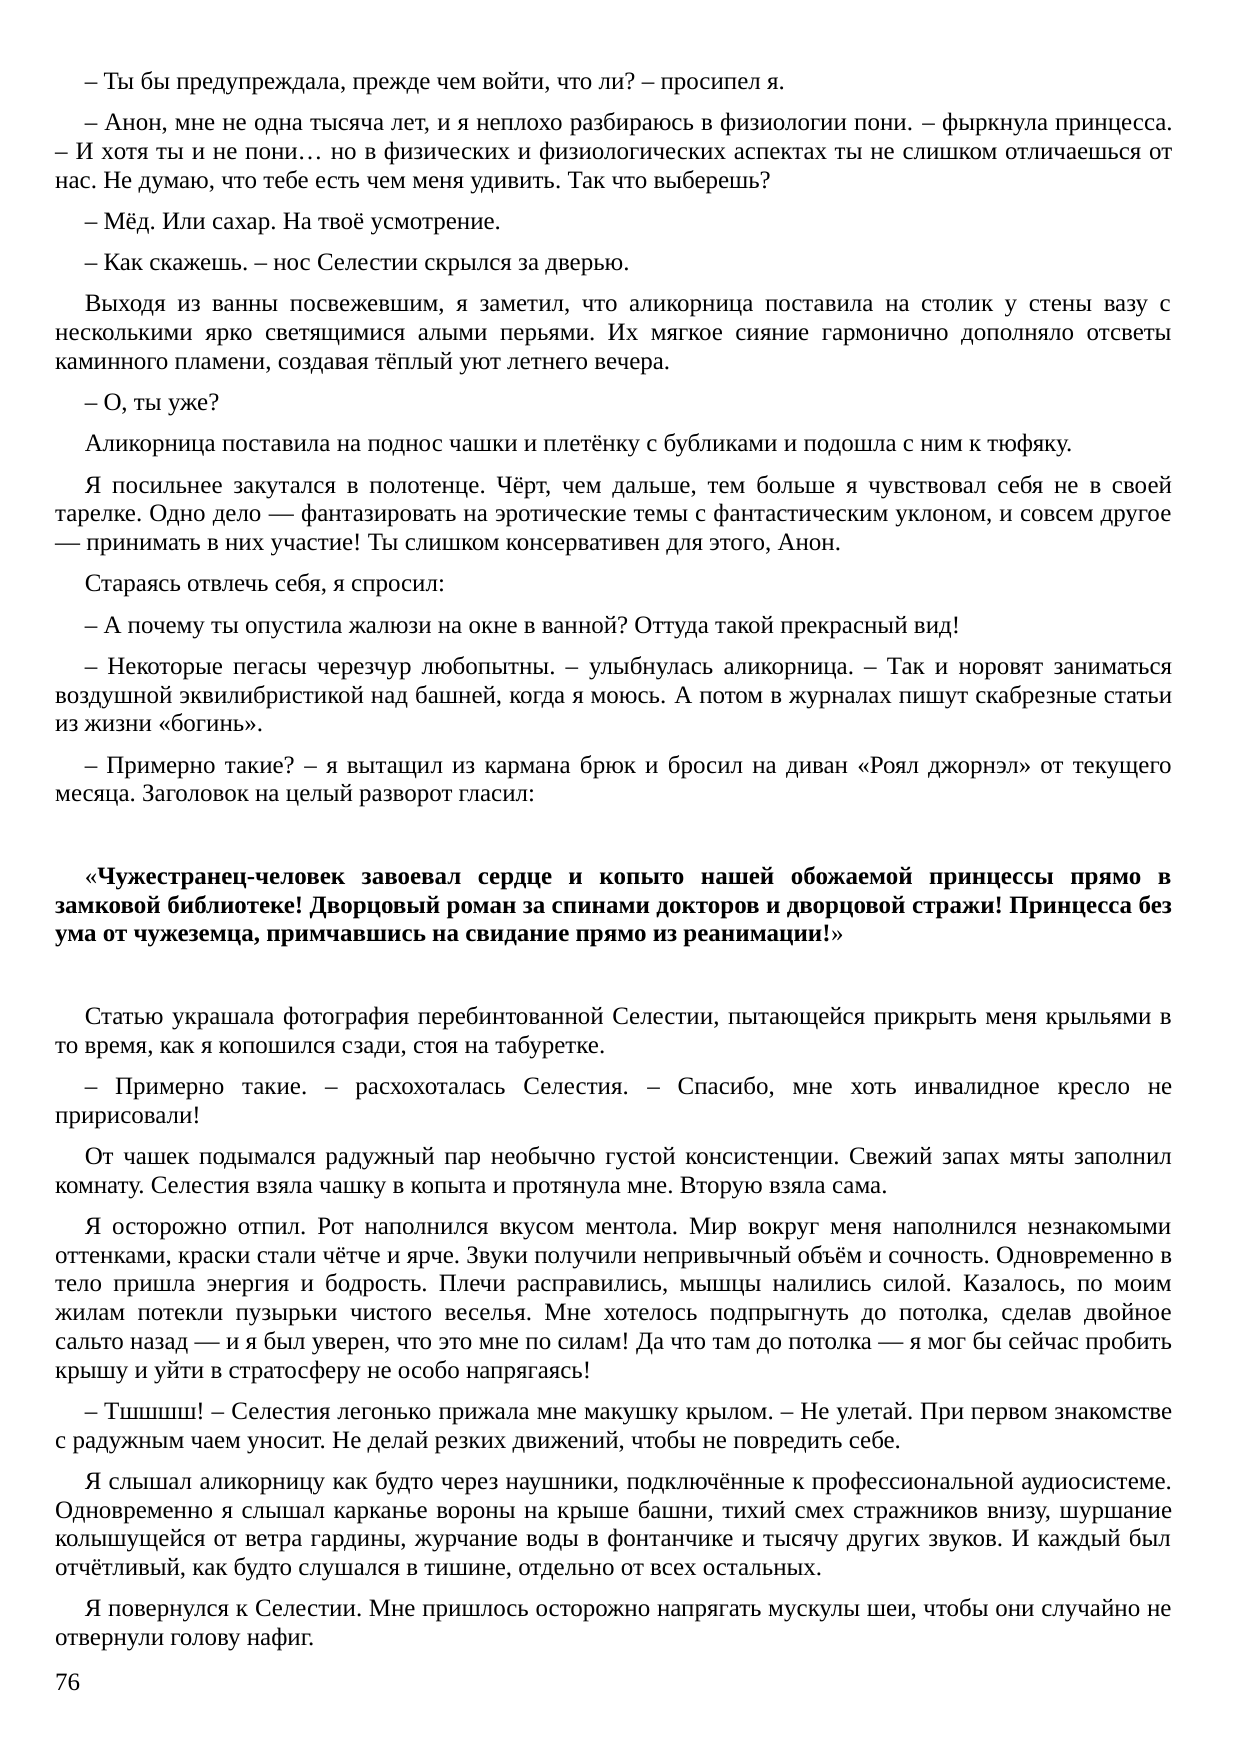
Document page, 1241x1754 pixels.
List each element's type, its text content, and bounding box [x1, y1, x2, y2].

text Статью украшала фотография перебинтованной Селестии, пытающейся прикрыть меня крыльями в то время, как я копошился сзади, стоя на табуретке. [55, 1001, 1173, 1058]
text Я повернулся к Селестии. Мне пришлось осторожно напрягать мускулы шеи, чтобы они случайно не отвернули голову нафиг. [55, 1593, 1173, 1651]
text Я осторожно отпил. Рот наполнился вкусом ментола. Мир вокруг меня наполнился незнакомыми оттенками, краски стали чётче и ярче. Звуки получили непривычный объём и сочность. Одновременно в тело пришла энергия и бодрость. Плечи расправились, мышцы налились силой. Казалось, по моим жилам потекли пузырьки чистого веселья. Мне хотелось подпрыгнуть до потолка, сделав двойное сальто назад — и я был уверен, что это мне по силам! Да что там до потолка — я мог бы сейчас пробить крышу и уйти в стратосферу не особо напрягаясь! [55, 1211, 1173, 1383]
text «Чужестранец-человек завоевал сердце и копыто нашей обожаемой принцессы прямо в замковой библиотеке! Дворцовый роман за спинами докторов и дворцовой стражи! Принцесса без ума от чужеземца, примчавшись на свидание прямо из реанимации!» [55, 861, 1173, 947]
text Я слышал аликорницу как будто через наушники, подключённые к профессиональной аудиосистеме. Одновременно я слышал карканье вороны на крыше башни, тихий смех стражников внизу, шуршание колышущейся от ветра гардины, журчание воды в фонтанчике и тысячу других звуков. И каждый был отчётливый, как будто слушался в тишине, отдельно от всех остальных. [55, 1466, 1173, 1581]
text – О, ты уже? [55, 387, 1173, 416]
text – Некоторые пегасы черезчур любопытны. – улыбнулась аликорница. – Так и норовят заниматься воздушной эквилибристикой над башней, когда я моюсь. А потом в журналах пишут скабрезные статьи из жизни «богинь». [55, 651, 1173, 737]
text Выходя из ванны посвежевшим, я заметил, что аликорница поставила на столик у стены вазу с несколькими ярко светящимися алыми перьями. Их мягкое сияние гармонично дополняло отсветы каминного пламени, создавая тёплый уют летнего вечера. [55, 288, 1173, 375]
text – Как скажешь. – нос Селестии скрылся за дверью. [55, 247, 1173, 276]
text – Ты бы предупреждала, прежде чем войти, что ли? – просипел я. [55, 66, 1173, 95]
text Я посильнее закутался в полотенце. Чёрт, чем дальше, тем больше я чувствовал себя не в своей тарелке. Одно дело — фантазировать на эротические темы с фантастическим уклоном, и совсем другое — принимать в них участие! Ты слишком консервативен для этого, Анон. [55, 470, 1173, 556]
text – Мёд. Или сахар. На твоё усмотрение. [55, 206, 1173, 235]
text – Анон, мне не одна тысяча лет, и я неплохо разбираюсь в физиологии пони. – фыркнула принцесса. – И хотя ты и не пони… но в физических и физиологических аспектах ты не слишком отличаешься от нас. Не думаю, что тебе есть чем меня удивить. Так что выберешь? [55, 107, 1173, 193]
text – Примерно такие? – я вытащил из кармана брюк и бросил на диван «Роял джорнэл» от текущего месяца. Заголовок на целый разворот гласил: [55, 750, 1173, 807]
text – А почему ты опустила жалюзи на окне в ванной? Оттуда такой прекрасный вид! [55, 610, 1173, 638]
text – Тшшшш! – Селестия легонько прижала мне макушку крылом. – Не улетай. При первом знакомстве с радужным чаем уносит. Не делай резких движений, чтобы не повредить себе. [55, 1396, 1173, 1453]
text Аликорница поставила на поднос чашки и плетёнку с бубликами и подошла с ним к тюфяку. [55, 428, 1173, 457]
text От чашек подымался радужный пар необычно густой консистенции. Свежий запах мяты заполнил комнату. Селестия взяла чашку в копыта и протянула мне. Вторую взяла сама. [55, 1141, 1173, 1198]
text – Примерно такие. – расхохоталась Селестия. – Спасибо, мне хоть инвалидное кресло не пририсовали! [55, 1071, 1173, 1128]
text Стараясь отвлечь себя, я спросил: [55, 568, 1173, 597]
